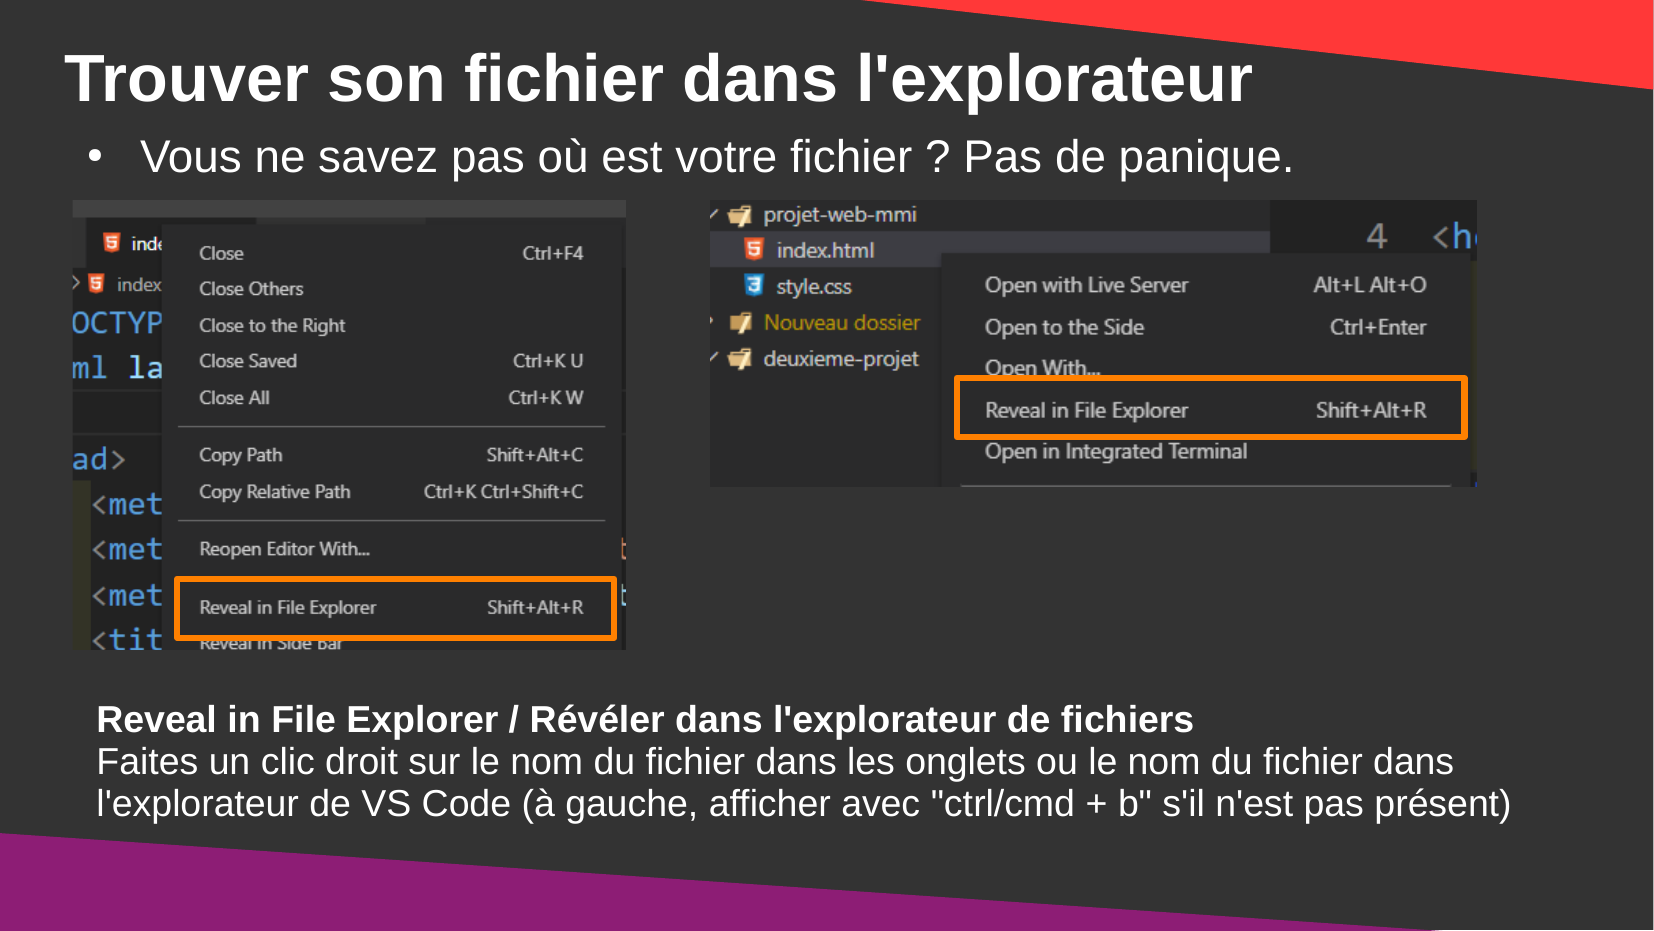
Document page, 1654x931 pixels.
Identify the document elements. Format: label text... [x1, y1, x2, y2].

text_box [860, 0, 1654, 90]
text_box Reveal in File Explorer / Révéler dans l'explorateur de fichiers Faites un clic droit sur le nom du fichier dans les onglets ou le nom du fichier dans l'explorateur de VS Code (à gauche, afficher avec "ctrl/cmd + b" s'il n'est pas présent) [81, 691, 1560, 875]
text_box [0, 833, 1443, 931]
list Vous ne savez pas où est votre fichier ? Pas de panique. [69, 131, 1583, 319]
title Trouver son fichier dans l'explorateur [64, 40, 1553, 118]
picture [710, 200, 1477, 487]
picture [72, 200, 626, 650]
